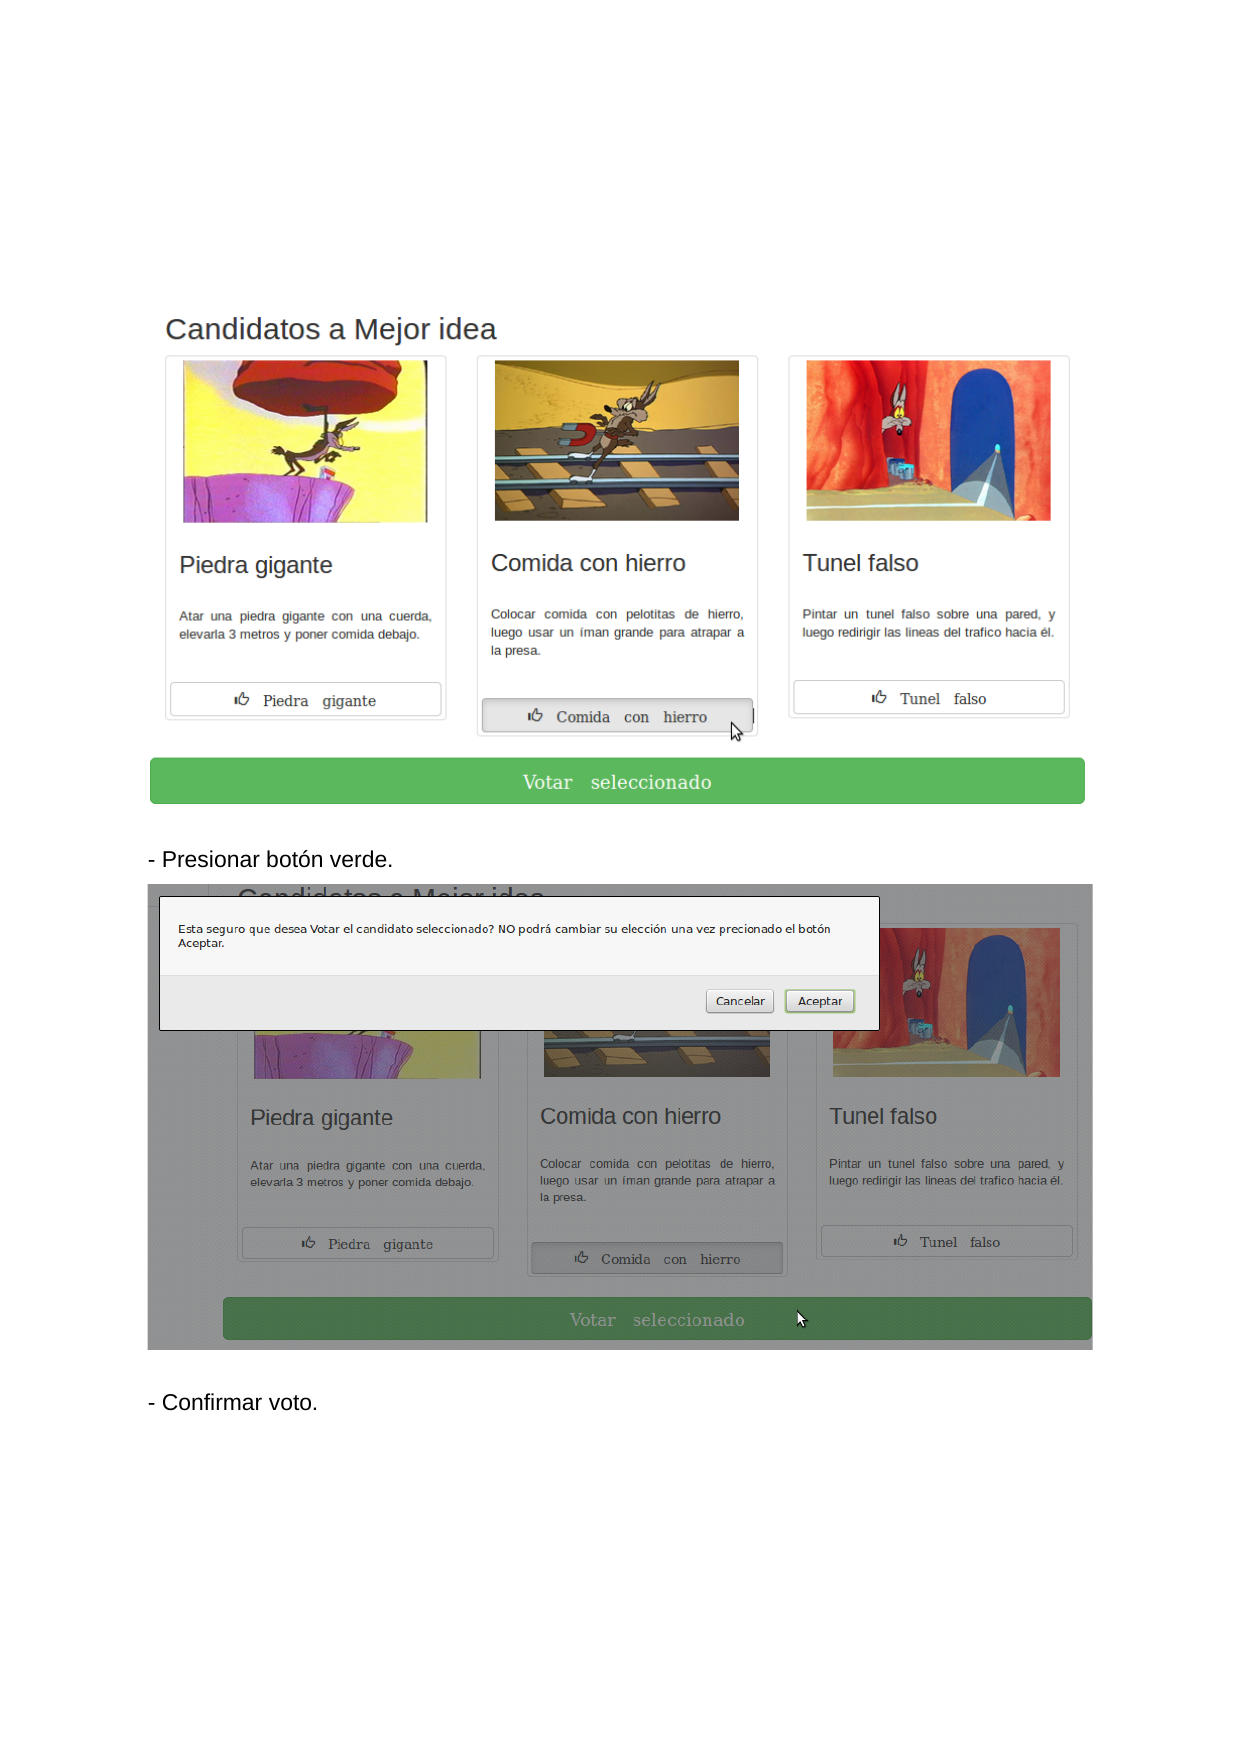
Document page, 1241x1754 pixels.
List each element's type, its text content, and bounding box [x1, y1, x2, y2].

text - Confirmar voto. [148, 1388, 1093, 1415]
picture [147, 308, 1093, 807]
picture [147, 884, 1093, 1350]
text - Presionar botón verde. [148, 846, 1093, 872]
